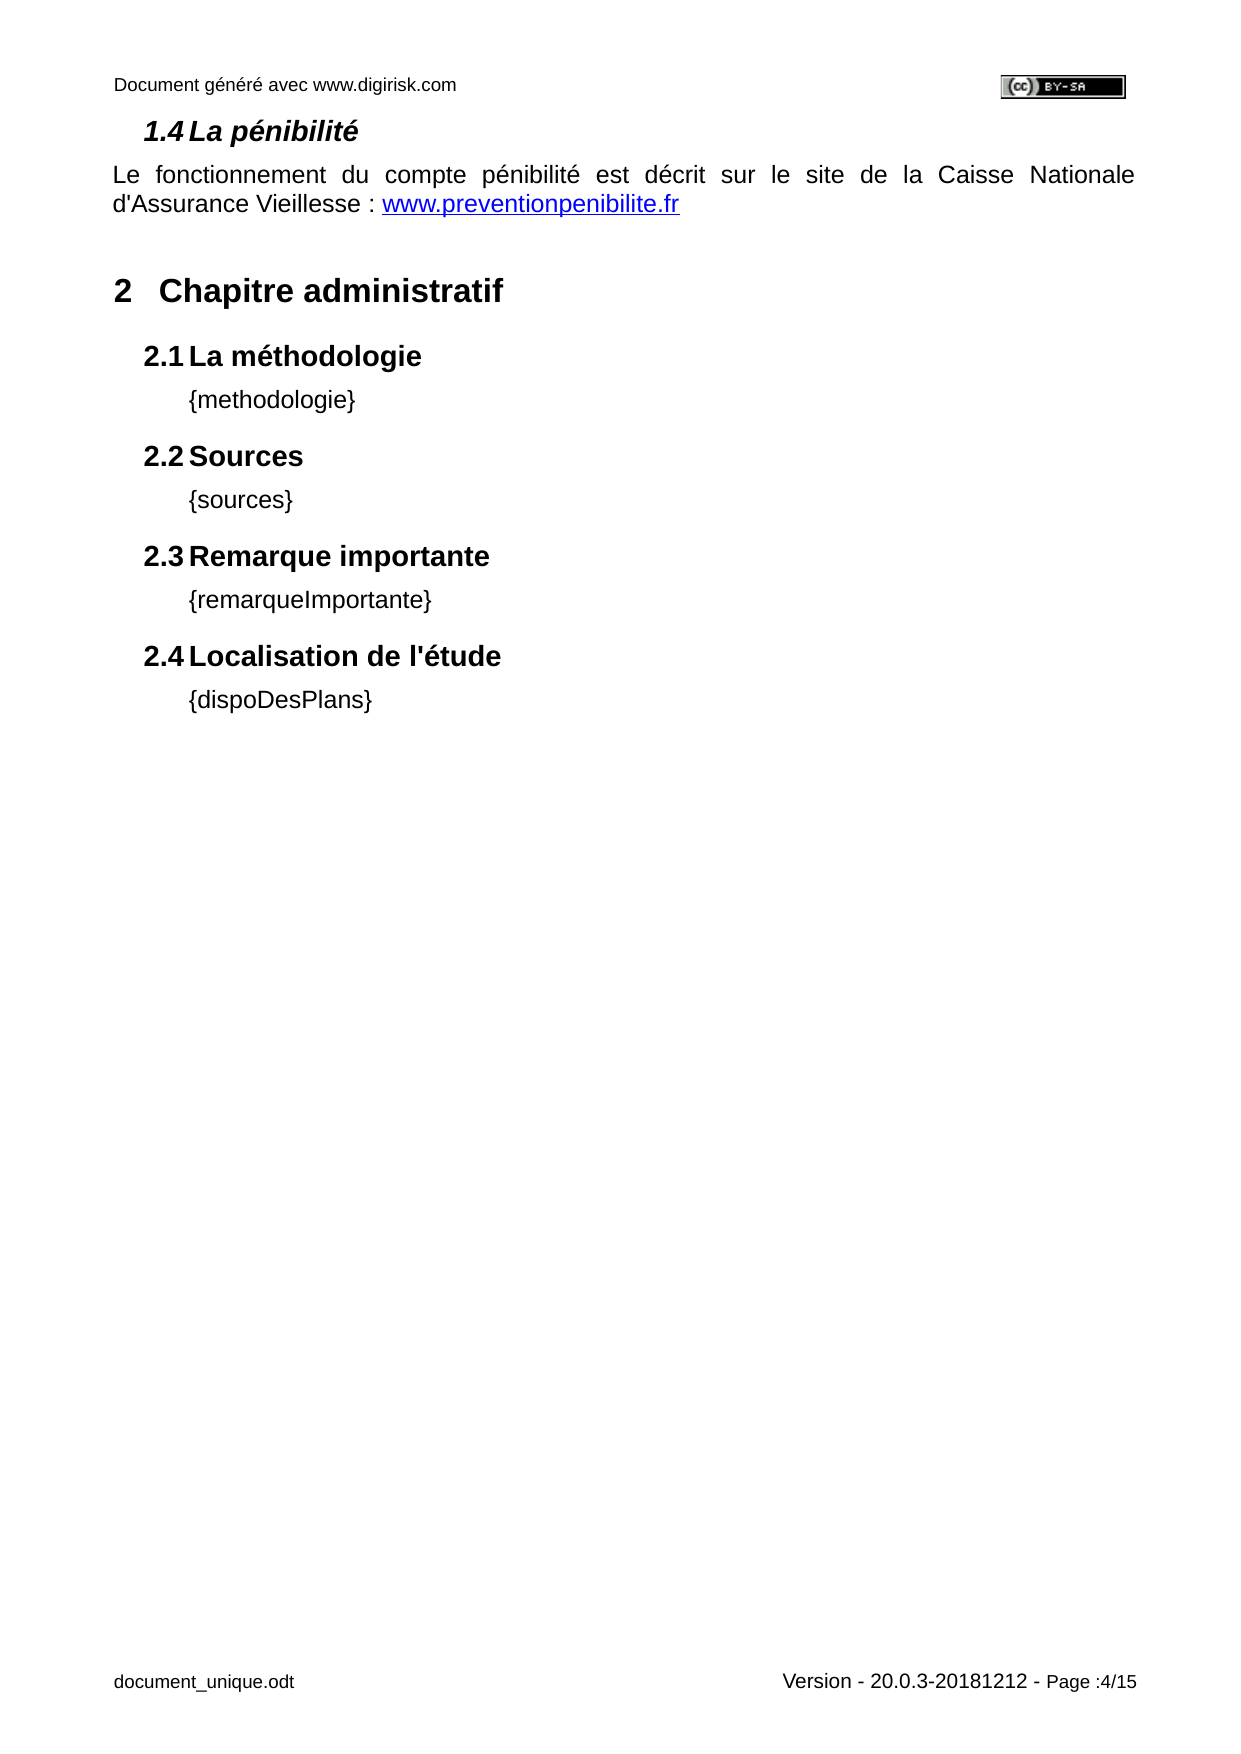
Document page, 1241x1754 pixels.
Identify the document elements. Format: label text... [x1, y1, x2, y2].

subtitle La méthodologie [143, 339, 1137, 373]
text {dispoDesPlans} [114, 684, 1137, 713]
subtitle Localisation de l'étude [143, 638, 1137, 672]
picture [1000, 75, 1126, 99]
subtitle La pénibilité [143, 114, 1137, 148]
subtitle Sources [143, 439, 1137, 472]
text {methodologie} [114, 385, 1137, 414]
text {remarqueImportante} [114, 585, 1137, 613]
subtitle Chapitre administratif [114, 271, 1137, 310]
text {sources} [114, 485, 1137, 514]
text Le fonctionnement du compte pénibilité est décrit sur le site de la Caisse Nationale d'Assurance Vieillesse : www.preventionpenibilite.fr [112, 160, 1137, 218]
subtitle Remarque importante [143, 539, 1137, 572]
